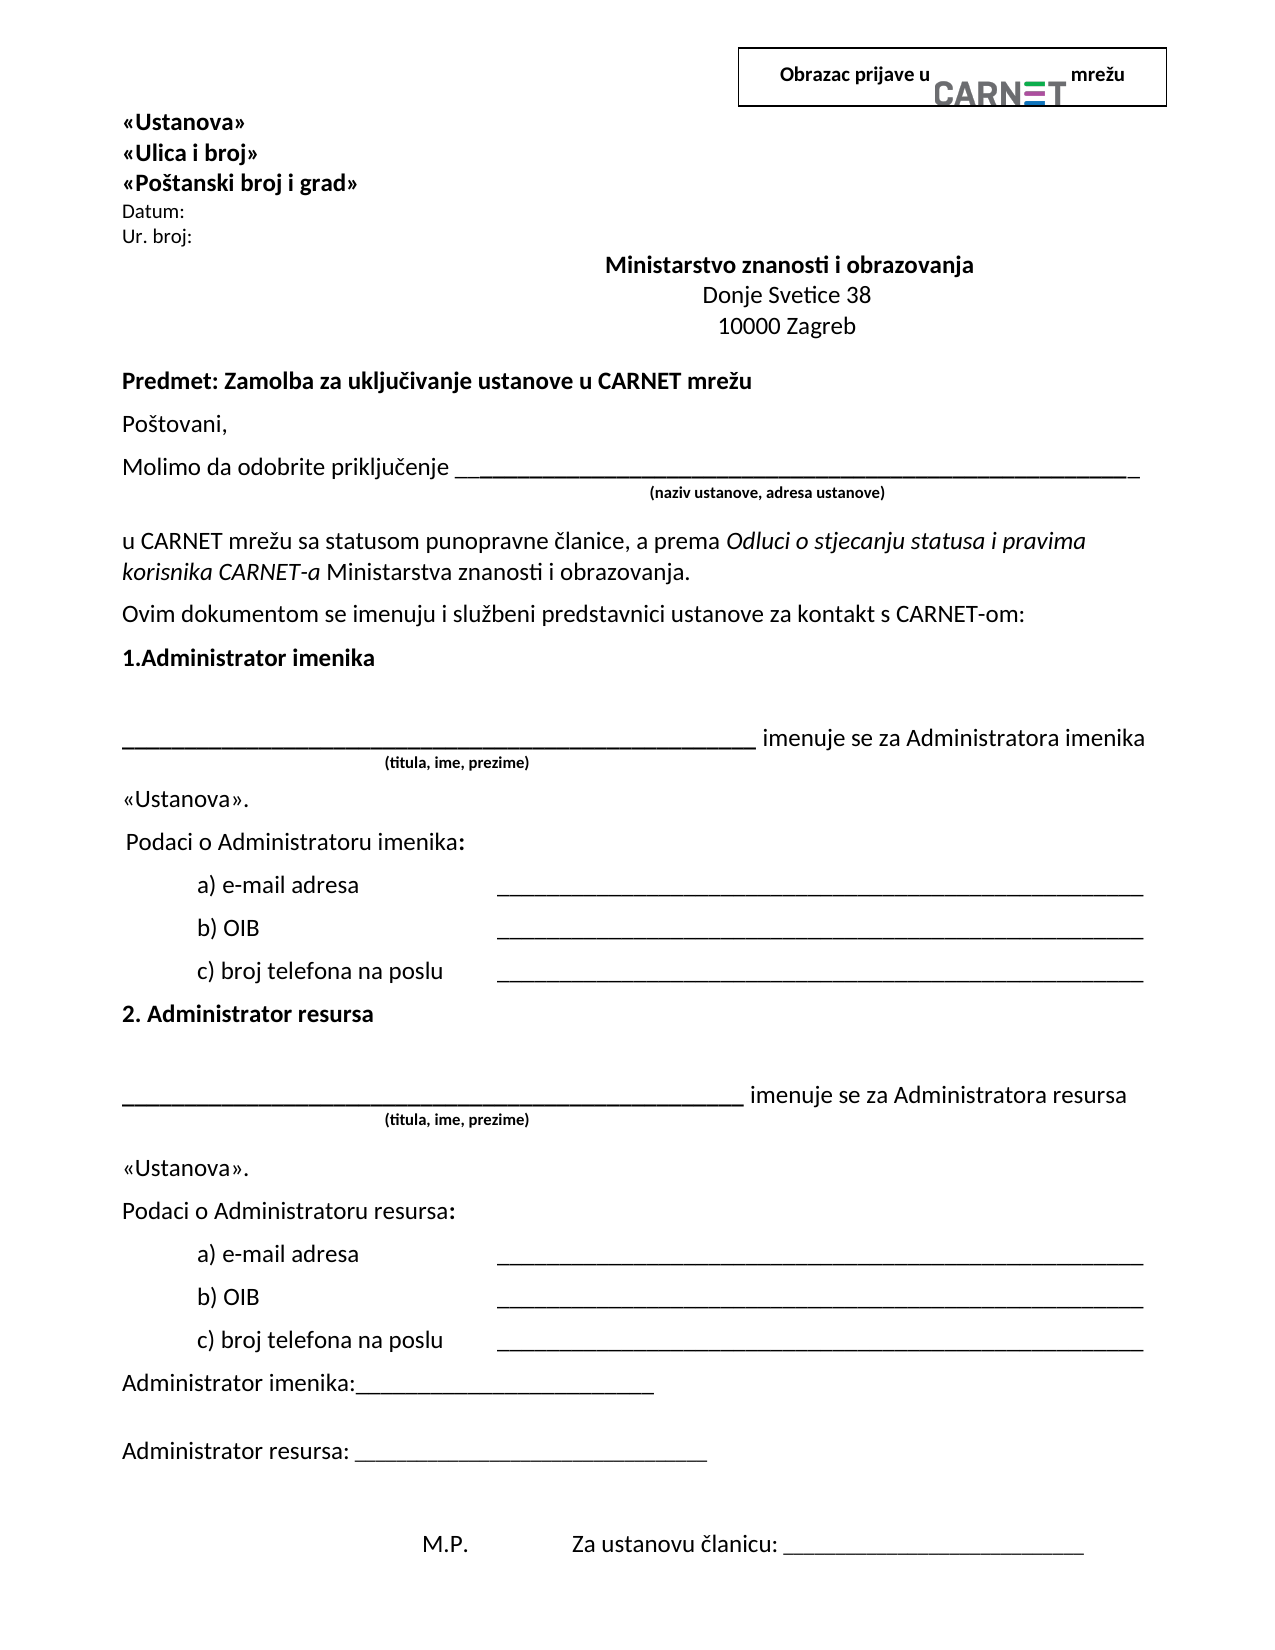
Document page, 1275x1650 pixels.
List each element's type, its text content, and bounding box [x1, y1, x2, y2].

text Ur. broj: [122, 223, 1171, 249]
text c) broj telefona na poslu ____________________________________________________ [122, 955, 1161, 986]
text Ministarstvo znanosti i obrazovanja Donje Svetice 38 10000 Zagreb [422, 249, 1152, 341]
text Predmet: Zamolba za uključivanje ustanove u CARNET mrežu [122, 366, 1152, 396]
text M.P. Za ustanovu članicu: _____________________________ [422, 1528, 1161, 1559]
text (naziv ustanove, adresa ustanove) [122, 482, 1161, 513]
text 1.Administrator imenika [122, 642, 1152, 672]
text __________________________________________________ imenuje se za Administratora resursa [122, 1079, 1161, 1109]
text c) broj telefona na poslu ____________________________________________________ [122, 1324, 1161, 1355]
table_header Obrazac prijave u mrežu [739, 49, 1166, 105]
text «Ustanova» [122, 107, 1171, 137]
text u CARNET mrežu sa statusom punopravne članice, a prema Odluci o stjecanju statusa i pravima korisnika CARNET-a Ministarstva znanosti i obrazovanja. [122, 525, 1152, 586]
text a) e-mail adresa ____________________________________________________ [122, 869, 1161, 900]
text Datum: [122, 198, 1171, 223]
text «Ulica i broj» [122, 137, 1171, 168]
text Podaci o Administratoru resursa: [122, 1195, 1161, 1226]
text Administrator imenika:________________________ [122, 1367, 1161, 1398]
text 2. Administrator resursa [122, 998, 1161, 1029]
text ___________________________________________________ imenuje se za Administratora imenika [122, 722, 1161, 753]
text (titula, ime, prezime) [122, 753, 1161, 783]
text Administrator resursa: __________________________________ [122, 1436, 1161, 1466]
text Poštovani, [122, 408, 1152, 439]
text «Ustanova». [122, 1152, 1161, 1183]
text Podaci o Administratoru imenika: [122, 826, 1161, 857]
text «Poštanski broj i grad» [122, 168, 1171, 198]
text b) OIB ____________________________________________________ [122, 912, 1161, 943]
text b) OIB ____________________________________________________ [122, 1281, 1161, 1312]
subtitle «Ustanova». [122, 783, 1171, 814]
text Ovim dokumentom se imenuju i službeni predstavnici ustanove za kontakt s CARNET-om: [122, 599, 1152, 629]
text (titula, ime, prezime) [122, 1109, 1161, 1140]
text Molimo da odobrite priključenje _______________________________________________________ [122, 452, 1152, 482]
text a) e-mail adresa ____________________________________________________ [122, 1238, 1161, 1269]
